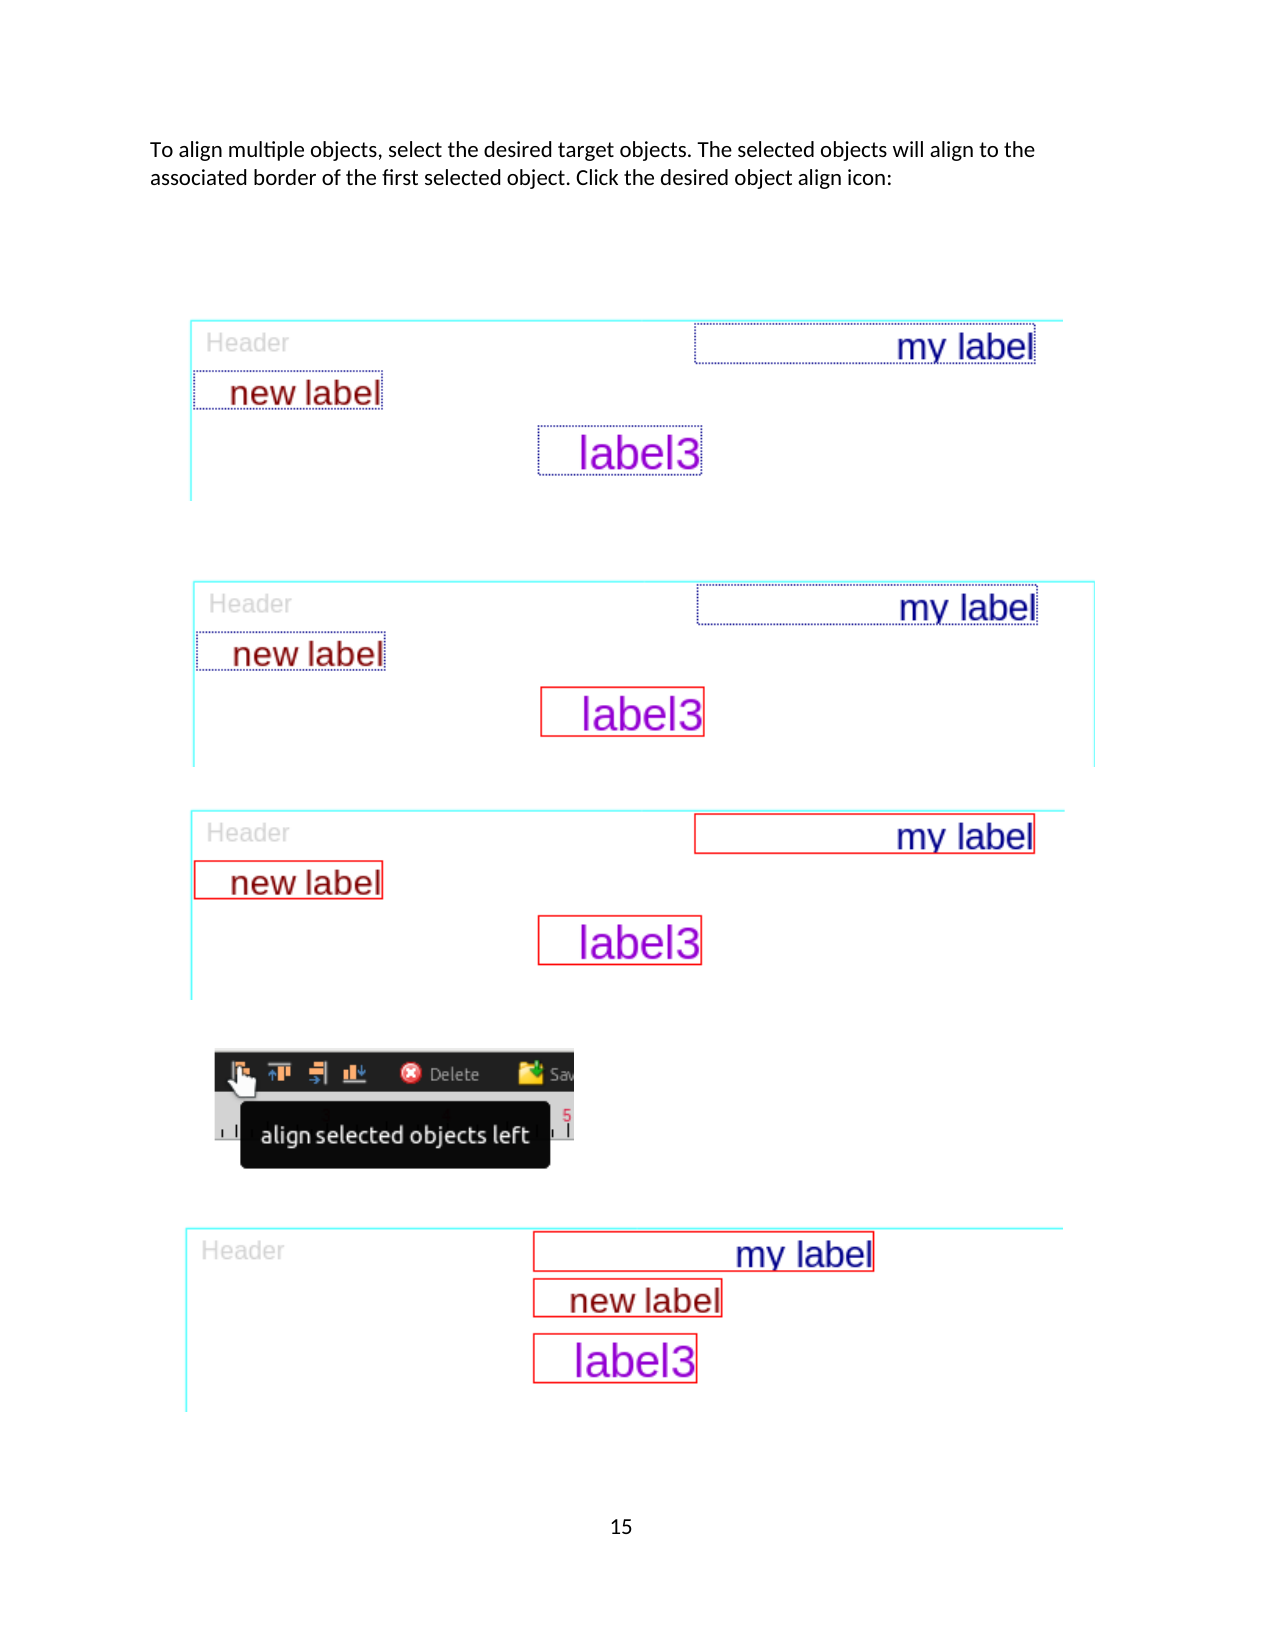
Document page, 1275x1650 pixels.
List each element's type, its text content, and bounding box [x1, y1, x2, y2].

picture [177, 801, 1065, 1000]
picture [178, 303, 1063, 501]
text To align multiple objects, select the desired target objects. The selected objects will align to the associated border of the first selected object. Click the desired object align icon: [150, 136, 1102, 192]
picture [214, 1048, 574, 1194]
picture [178, 1214, 1063, 1412]
picture [184, 565, 1095, 767]
